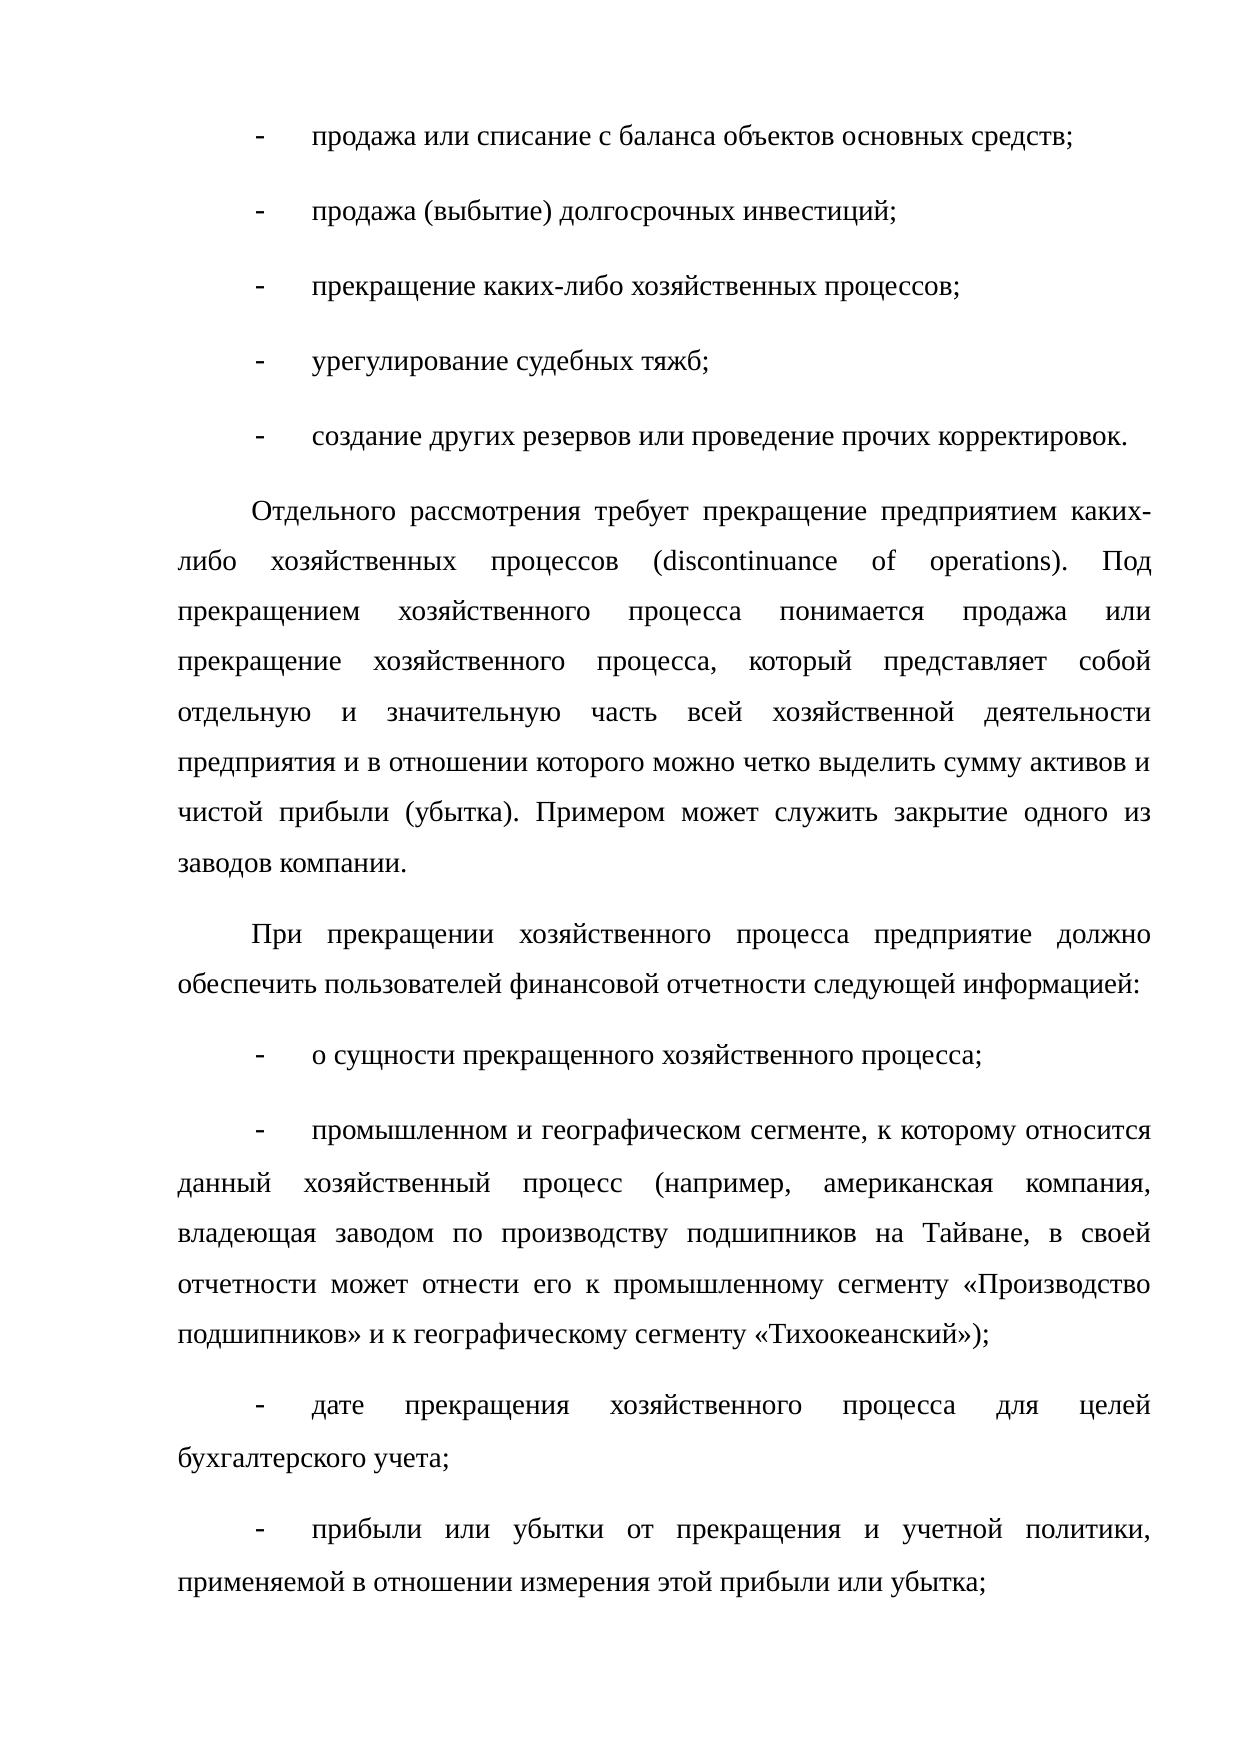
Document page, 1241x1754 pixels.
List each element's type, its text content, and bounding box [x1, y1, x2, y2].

list дате прекращения хозяйственного процесса для целей бухгалтерского учета; [177, 1387, 1152, 1473]
list создание других резервов или проведение прочих корректировок. [177, 418, 1152, 454]
list продажа (выбытие) долгосрочных инвестиций; [177, 193, 1152, 229]
list прекращение каких-либо хозяйственных процессов; [177, 268, 1152, 304]
list продажа или списание с баланса объектов основных средств; [177, 118, 1152, 154]
list прибыли или убытки от прекращения и учетной политики, применяемой в отношении измерения этой прибыли или убытка; [177, 1511, 1152, 1597]
list промышленном и географическом сегменте, к которому относится данный хозяйственный процесс (например, американская компания, владеющая заводом по производству подшипников на Тайване, в своей отчетности может отнести его к промышленному сегменту «Производство подшипников» и к географическому сегменту «Тихоокеанский»); [177, 1112, 1152, 1349]
list урегулирование судебных тяжб; [177, 343, 1152, 379]
list о сущности прекращенного хозяйственного процесса; [177, 1037, 1152, 1073]
text При прекращении хозяйственного процесса предприятие должно обеспечить пользователей финансовой отчетности следующей информацией: [177, 916, 1152, 1000]
text Отдельного рассмотрения требует прекращение предприятием каких-либо хозяйственных процессов (discontinuance of operations). Под прекращением хозяйственного процесса понимается продажа или прекращение хозяйственного процесса, который представляет собой отдельную и значительную часть всей хозяйственной деятельности предприятия и в отношении которого можно четко выделить сумму активов и чистой прибыли (убытка). Примером может служить закрытие одного из заводов компании. [177, 493, 1152, 878]
